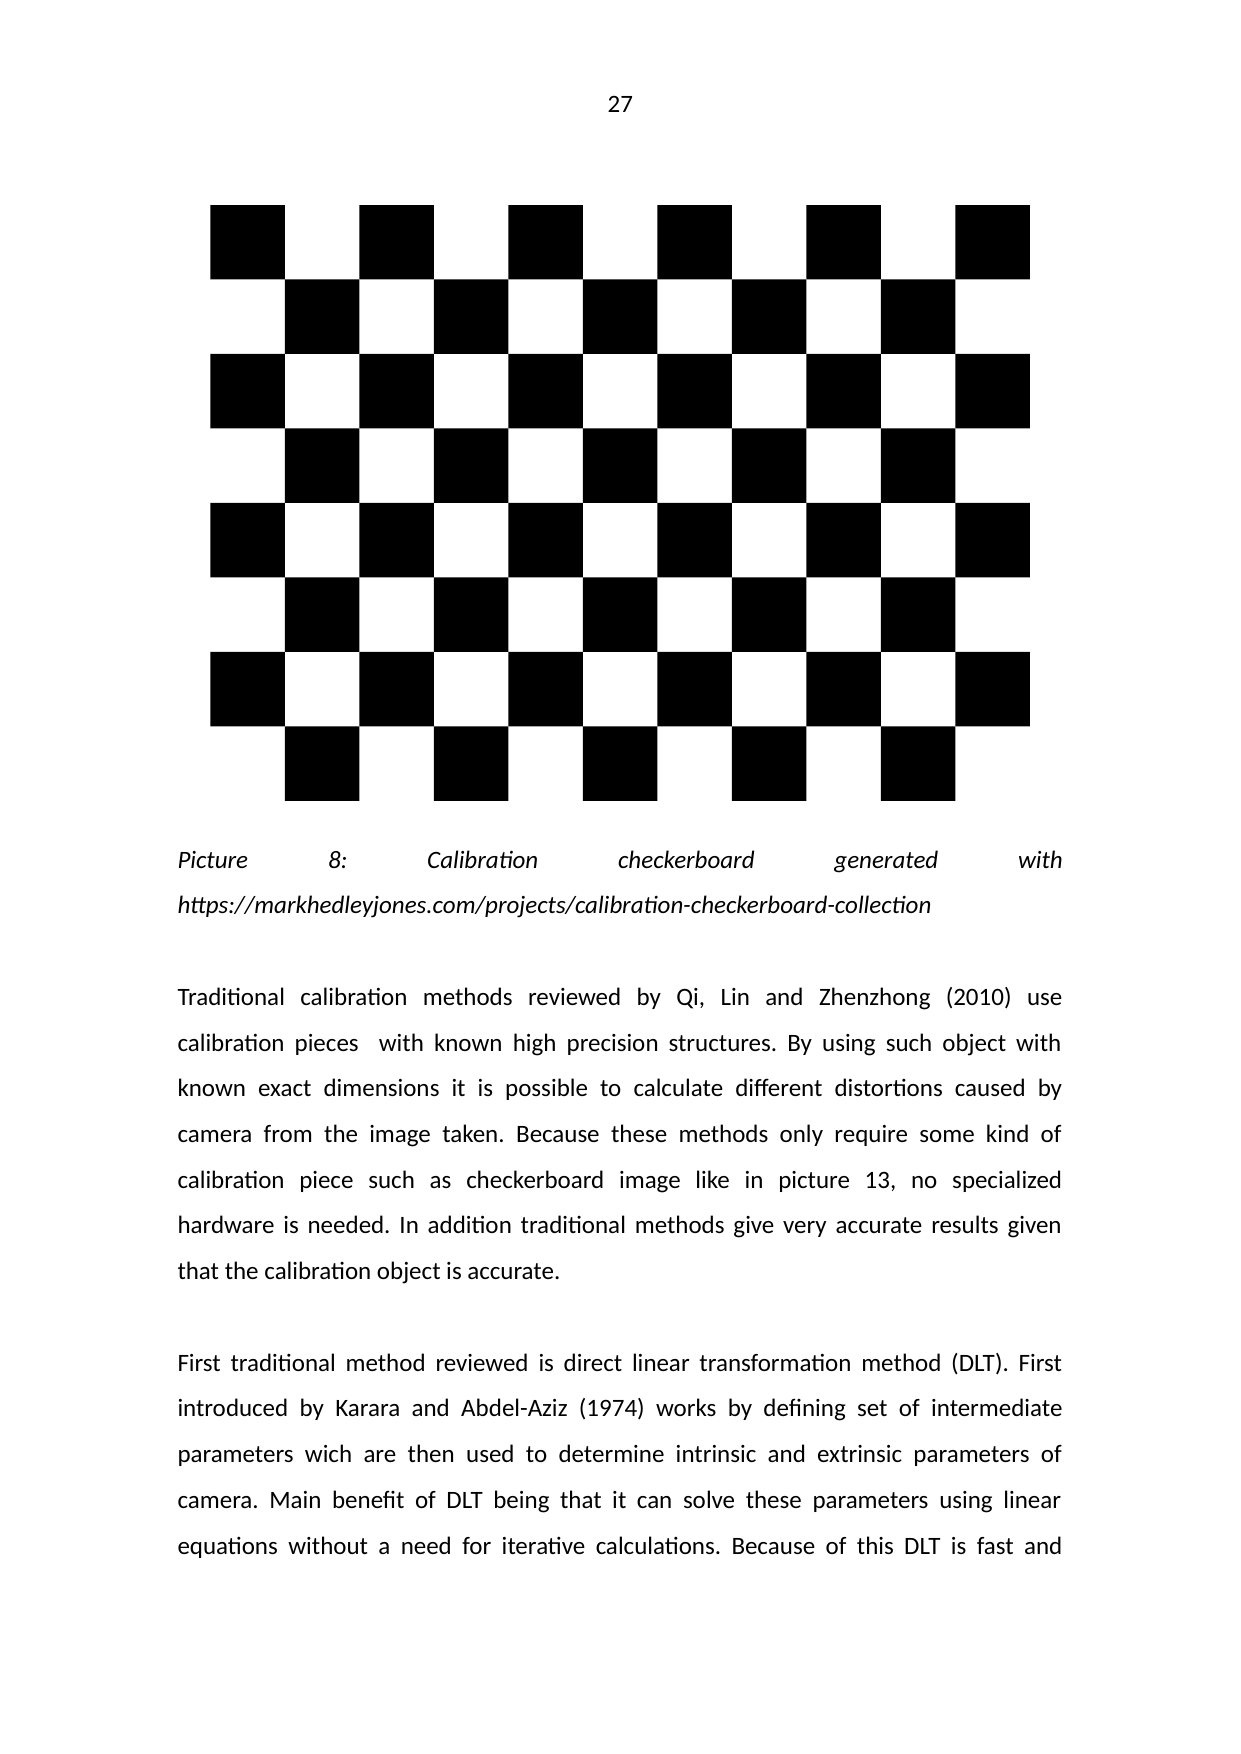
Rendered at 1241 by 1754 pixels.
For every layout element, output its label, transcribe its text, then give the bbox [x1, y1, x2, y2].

text First traditional method reviewed is direct linear transformation method (DLT). First introduced by Karara and Abdel-Aziz (1974) works by defining set of intermediate parameters wich are then used to determine intrinsic and extrinsic parameters of camera. Main benefit of DLT being that it can solve these parameters using linear equations without a need for iterative calculations. Because of this DLT is fast and [177, 1347, 1063, 1560]
text Picture 8: Calibration checkerboard generated with https://markhedleyjones.com/projects/calibration-checkerboard-collection [177, 190, 1063, 920]
text Traditional calibration methods reviewed by Qi, Lin and Zhenzhong (2010) use calibration pieces with known high precision structures. By using such object with known exact dimensions it is possible to calculate different distortions caused by camera from the image taken. Because these methods only require some kind of calibration piece such as checkerboard image like in picture 13, no specialized hardware is needed. In addition traditional methods give very accurate results given that the calibration object is accurate. [177, 981, 1063, 1286]
